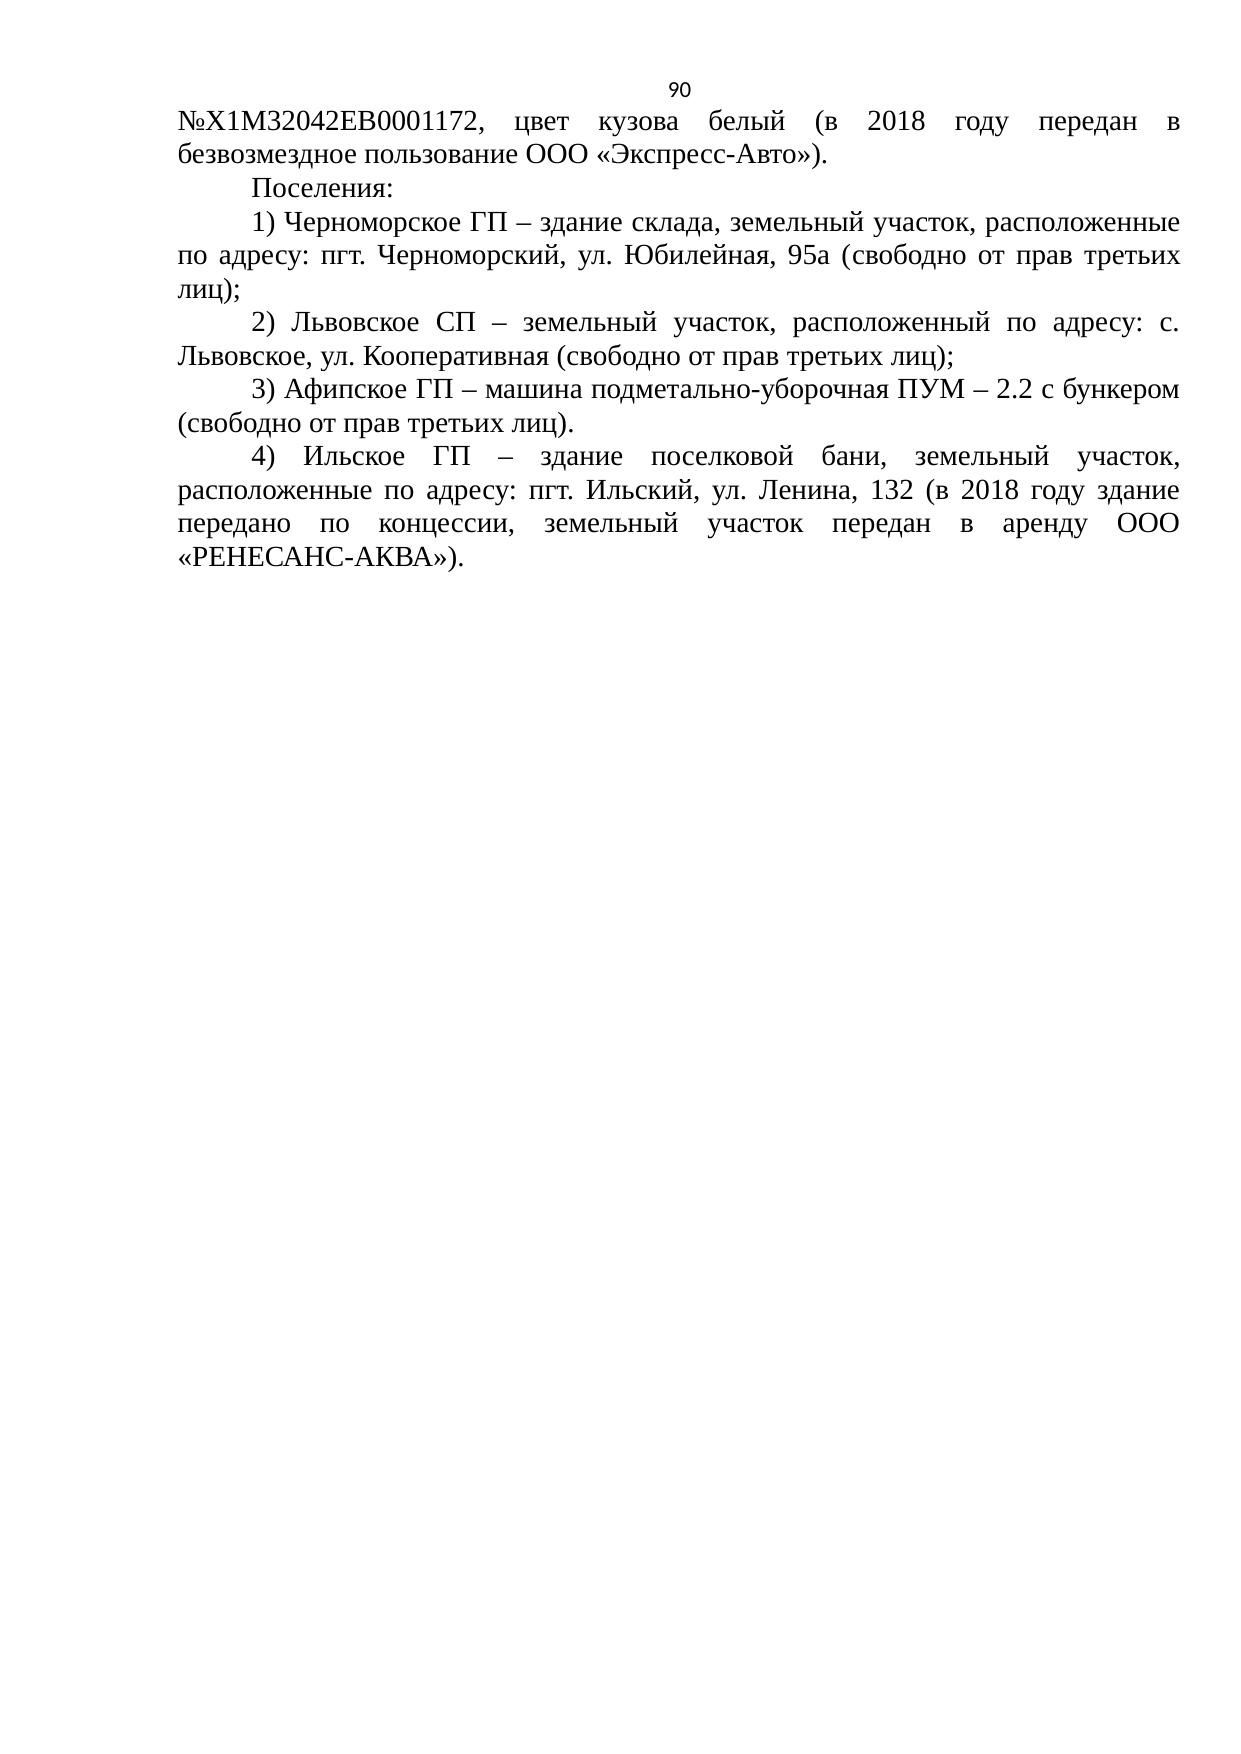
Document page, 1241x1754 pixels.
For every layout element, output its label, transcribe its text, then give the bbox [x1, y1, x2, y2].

text №Х1М32042ЕВ0001172, цвет кузова белый (в 2018 году передан в безвозмездное пользование ООО «Экспресс-Авто»). [177, 103, 1181, 170]
text 1) Черноморское ГП – здание склада, земельный участок, расположенные по адресу: пгт. Черноморский, ул. Юбилейная, 95а (свободно от прав третьих лиц); [177, 204, 1181, 304]
text Поселения: [177, 170, 1181, 204]
text 3) Афипское ГП – машина подметально-уборочная ПУМ – 2.2 с бункером (свободно от прав третьих лиц). [177, 371, 1181, 438]
text 4) Ильское ГП – здание поселковой бани, земельный участок, расположенные по адресу: пгт. Ильский, ул. Ленина, 132 (в 2018 году здание передано по концессии, земельный участок передан в аренду ООО «РЕНЕСАНС-АКВА»). [177, 438, 1181, 573]
text 2) Львовское СП – земельный участок, расположенный по адресу: с. Львовское, ул. Кооперативная (свободно от прав третьих лиц); [177, 304, 1181, 371]
